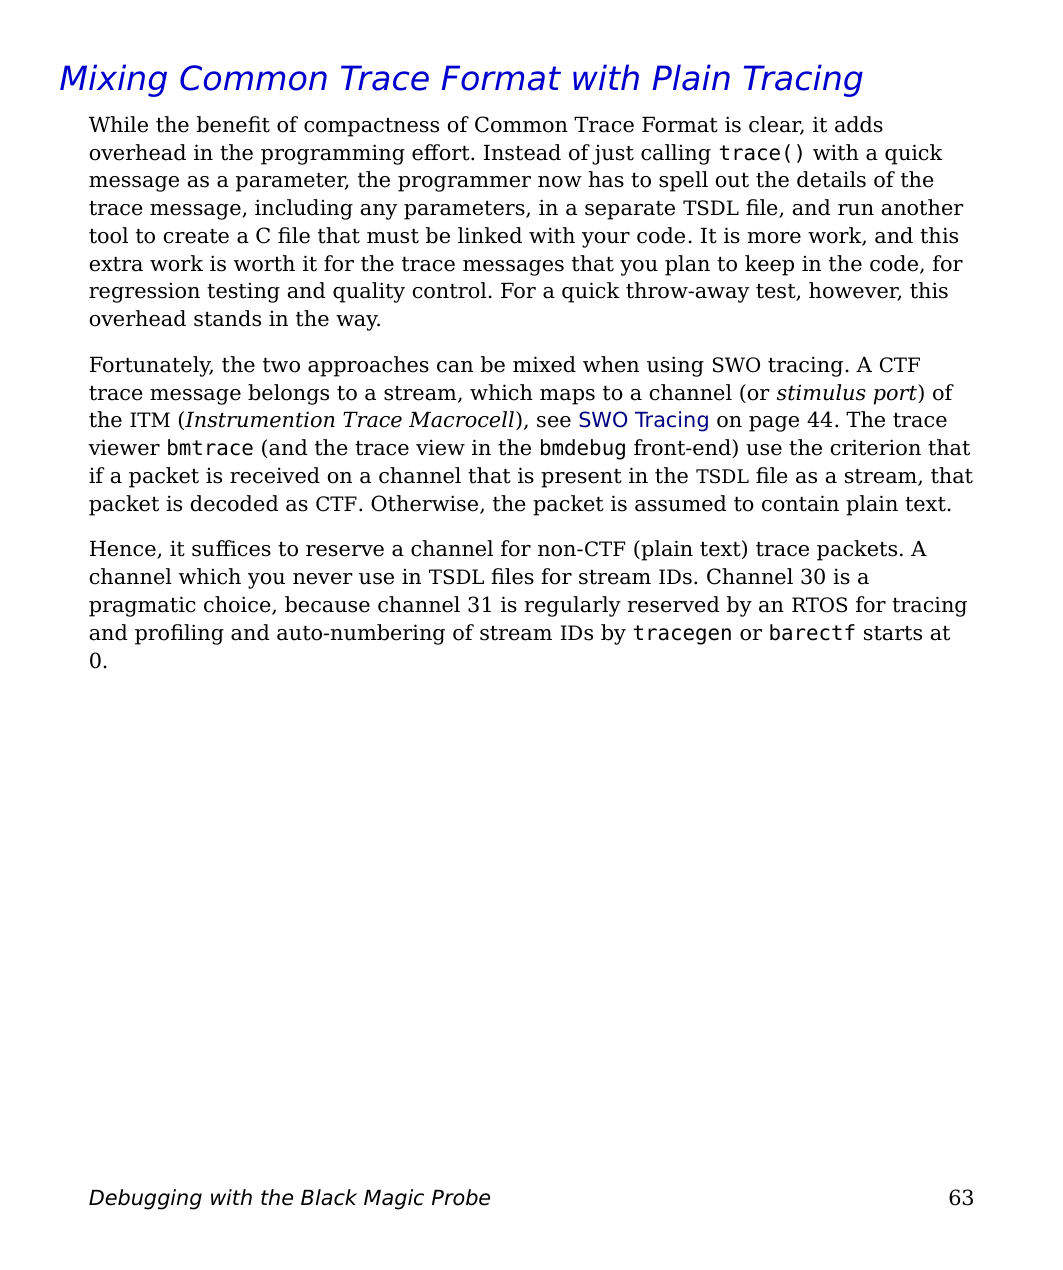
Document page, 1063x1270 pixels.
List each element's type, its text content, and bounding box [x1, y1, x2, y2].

text Fortunately, the two approaches can be mixed when using SWO tracing. A CTF trace message belongs to a stream, which maps to a channel (or stimulus port) of the ITM (Instrumention Trace Macrocell), see SWO Tracing on page 44. The trace viewer bmtrace (and the trace view in the bmdebug front-end) use the criterion that if a packet is received on a channel that is present in the TSDL file as a stream, that packet is decoded as CTF. Otherwise, the packet is assumed to contain plain text. [88, 353, 974, 516]
text While the benefit of compactness of Common Trace Format is clear, it adds overhead in the programming effort. Instead of just calling trace() with a quick message as a parameter, the programmer now has to spell out the details of the trace message, including any parameters, in a separate TSDL file, and run another tool to create a C file that must be linked with your code. It is more work, and this extra work is worth it for the trace messages that you plan to keep in the code, for regression testing and quality control. For a quick throw-away test, however, this overhead stands in the way. [88, 113, 974, 332]
subtitle Mixing Common Trace Format with Plain Tracing [59, 59, 974, 98]
text Hence, it suffices to reserve a channel for non-CTF (plain text) trace packets. A channel which you never use in TSDL files for stream IDs. Channel 30 is a pragmatic choice, because channel 31 is regularly reserved by an RTOS for tracing and profiling and auto-numbering of stream IDs by tracegen or barectf starts at 0. [88, 537, 974, 673]
